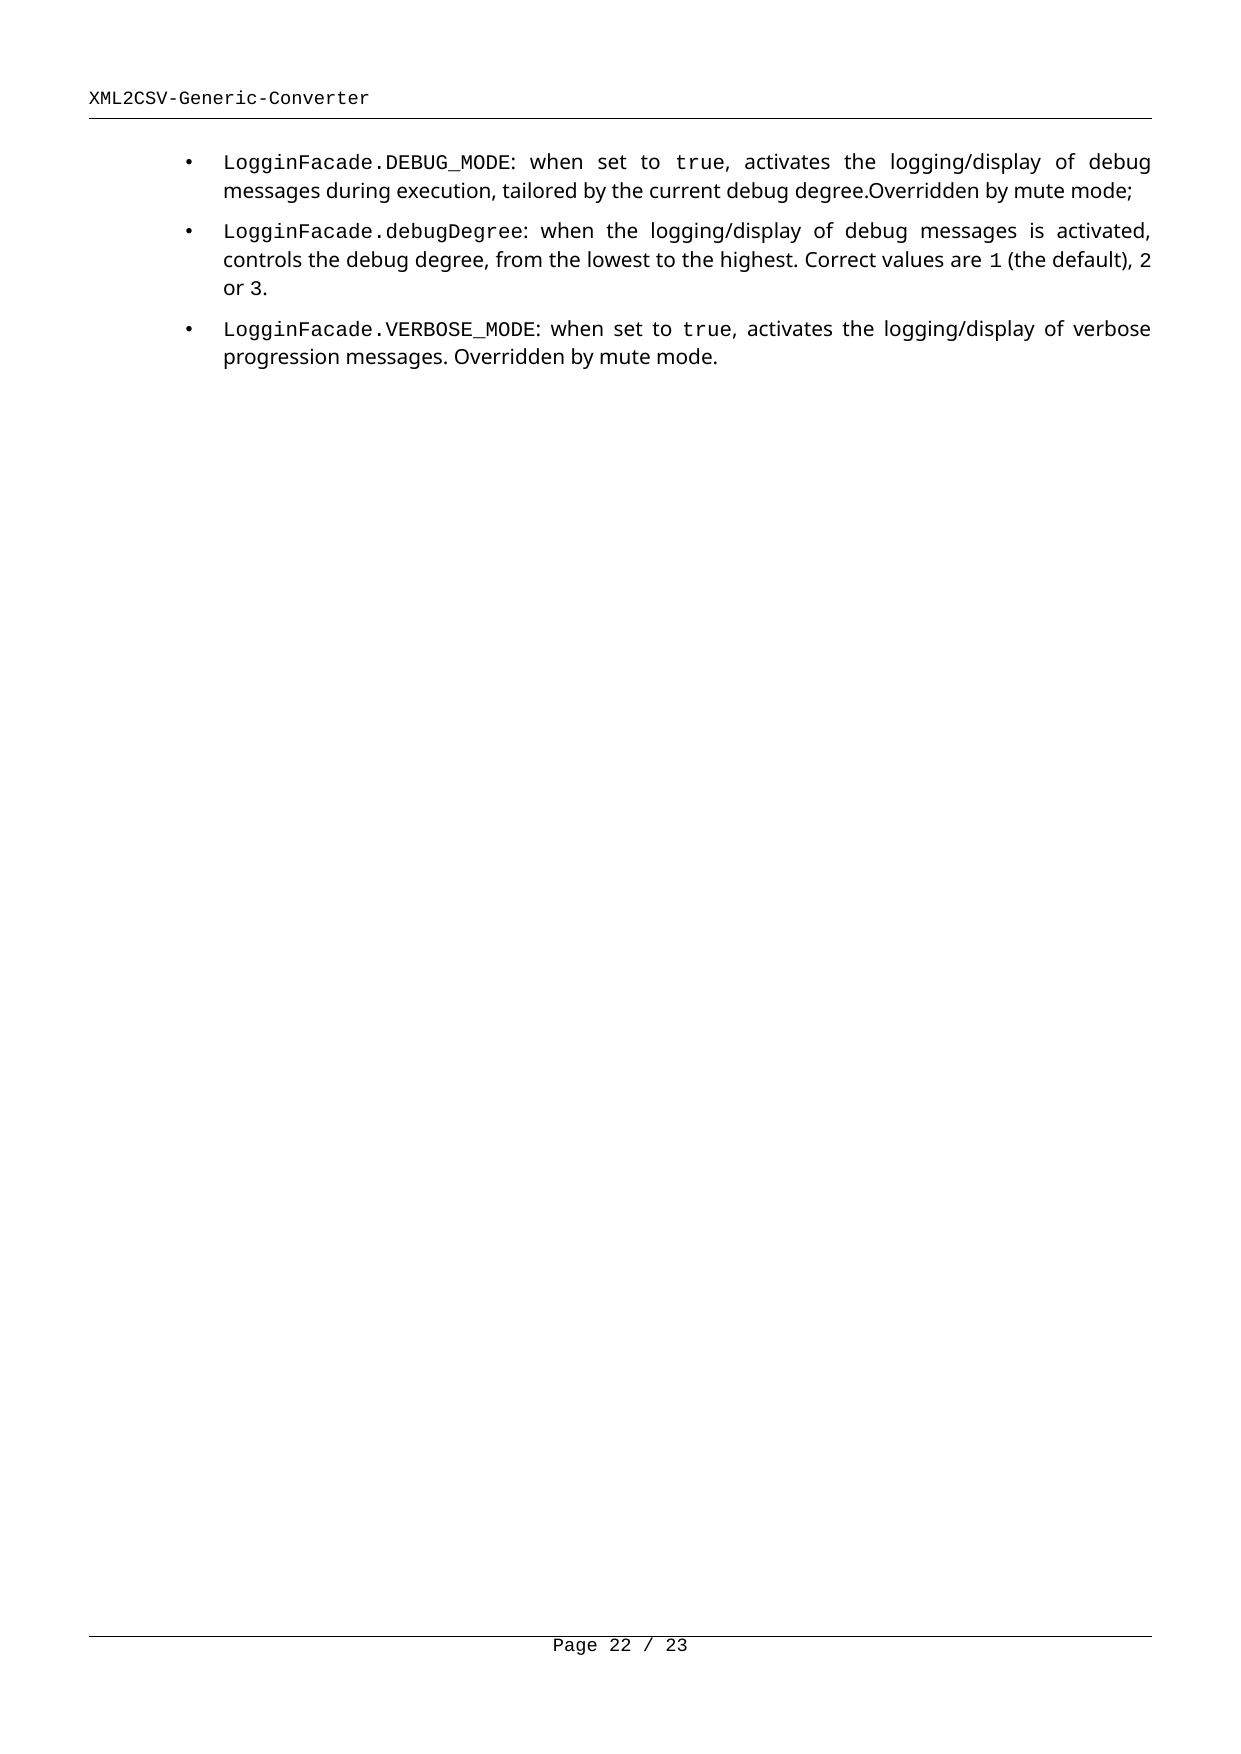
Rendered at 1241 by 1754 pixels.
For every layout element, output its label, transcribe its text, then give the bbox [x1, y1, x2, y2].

list LogginFacade.debugDegree: when the logging/display of debug messages is activated, controls the debug degree, from the lowest to the highest. Correct values are 1 (the default), 2 or 3. [185, 216, 1152, 302]
list LogginFacade.VERBOSE_MODE: when set to true, activates the logging/display of verbose progression messages. Overridden by mute mode. [185, 314, 1152, 371]
list LogginFacade.DEBUG_MODE: when set to true, activates the logging/display of debug messages during execution, tailored by the current debug degree.Overridden by mute mode; [185, 147, 1152, 204]
